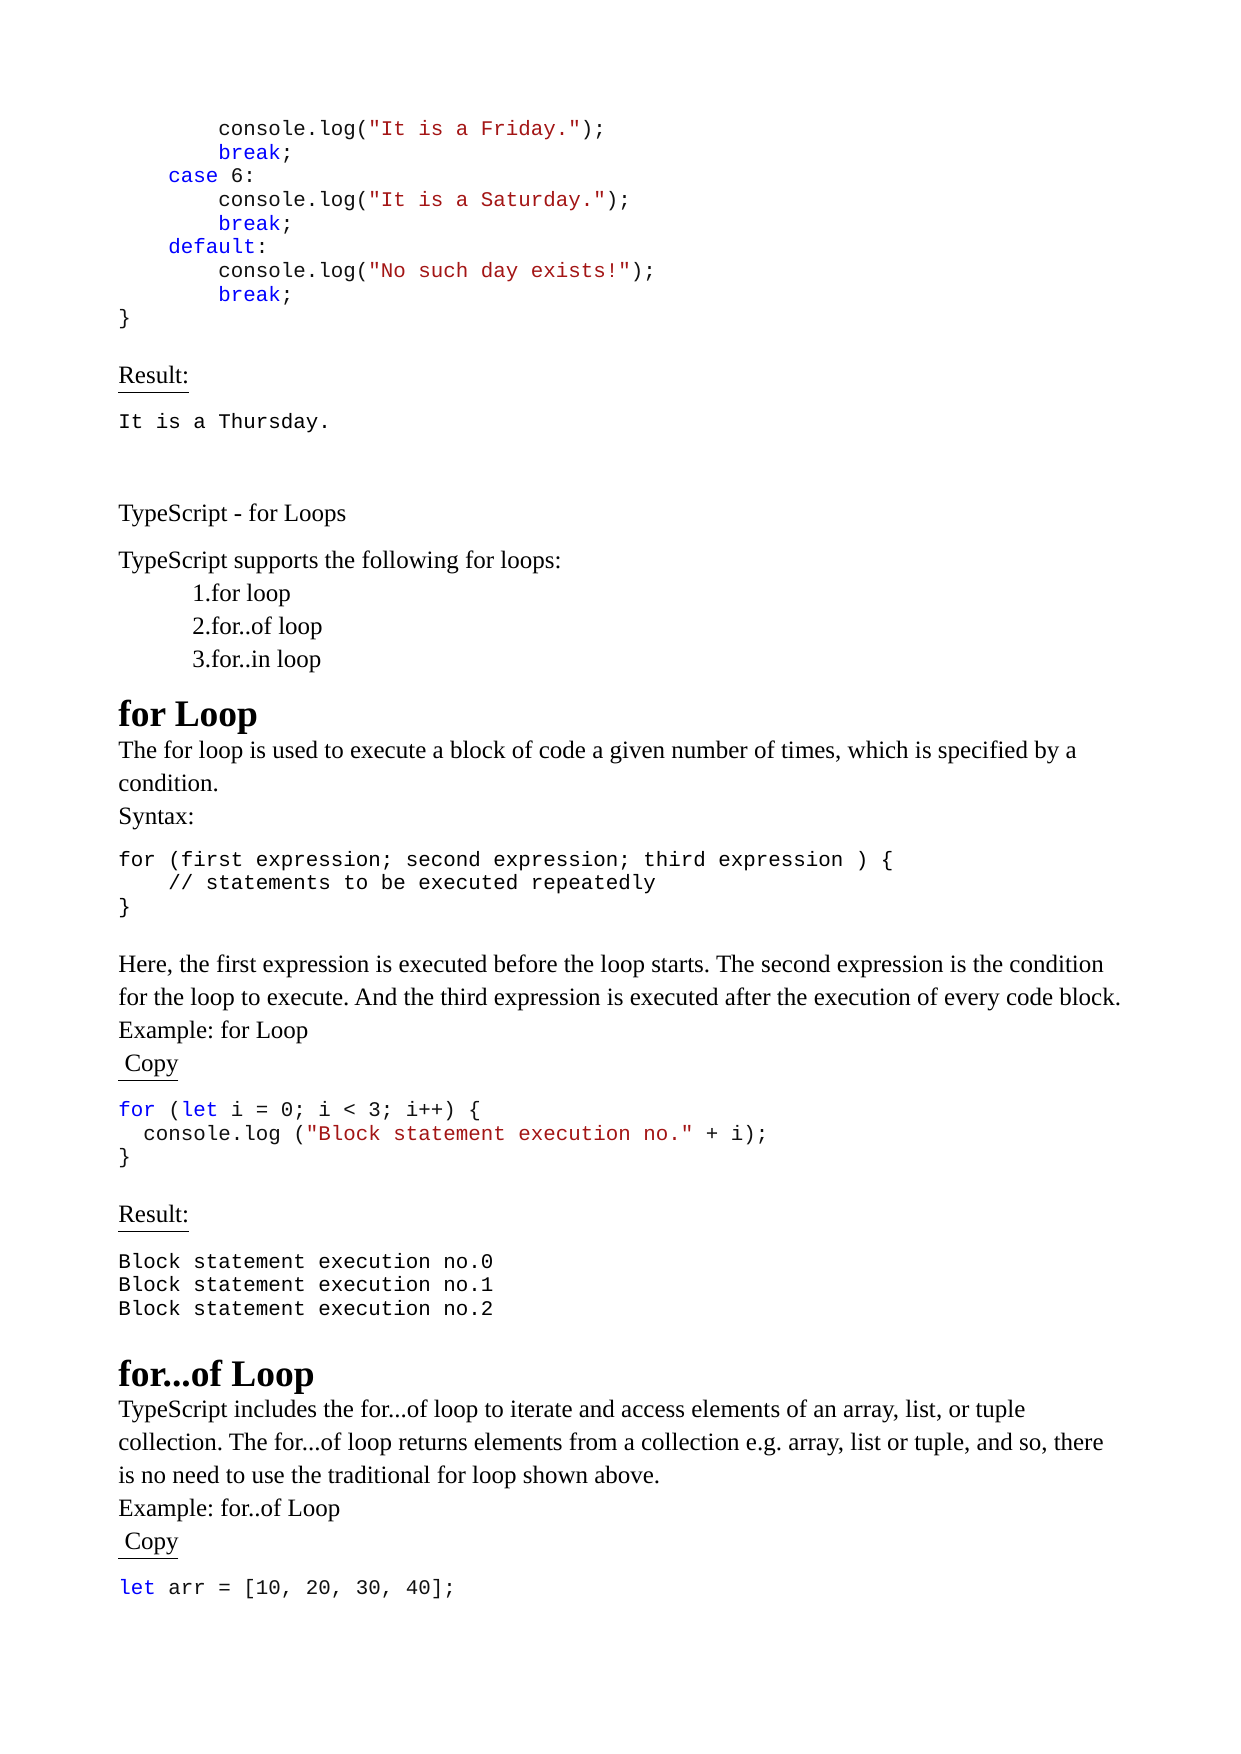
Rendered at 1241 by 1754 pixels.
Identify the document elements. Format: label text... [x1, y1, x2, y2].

text console.log("No such day exists!"); [118, 260, 1122, 284]
text case 6: [118, 165, 1122, 189]
text Block statement execution no.1 [118, 1274, 1122, 1298]
text console.log ("Block statement execution no." + i); [118, 1123, 1122, 1146]
subtitle for Loop [118, 692, 1122, 735]
text } [118, 1146, 1122, 1170]
text } [118, 307, 1122, 331]
text Here, the first expression is executed before the loop starts. The second expression is the condition for the loop to execute. And the third expression is executed after the execution of every code block. [118, 949, 1122, 1011]
text TypeScript includes the for...of loop to iterate and access elements of an array, list, or tuple collection. The for...of loop returns elements from a collection e.g. array, list or tuple, and so, there is no need to use the traditional for loop shown above. [118, 1394, 1122, 1489]
text Block statement execution no.2 [118, 1298, 1122, 1322]
text Result: [118, 360, 1122, 392]
text for (let i = 0; i < 3; i++) { [118, 1099, 1122, 1123]
text console.log("It is a Friday."); [118, 118, 1122, 142]
text // statements to be executed repeatedly [118, 872, 1122, 896]
text break; [118, 284, 1122, 307]
subtitle for...of Loop [118, 1351, 1122, 1394]
text break; [118, 142, 1122, 165]
text Syntax: [118, 801, 1122, 830]
text let arr = [10, 20, 30, 40]; [118, 1577, 1122, 1601]
text Example: for Loop [118, 1015, 1122, 1044]
list for..of loop [118, 611, 1122, 640]
text Copy [118, 1526, 1122, 1558]
text TypeScript supports the following for loops: [118, 545, 1122, 574]
list for loop [118, 578, 1122, 607]
text Result: [118, 1199, 1122, 1231]
text break; [118, 213, 1122, 236]
text console.log("It is a Saturday."); [118, 189, 1122, 213]
text default: [118, 236, 1122, 260]
text It is a Thursday. [118, 411, 1122, 435]
text Example: for..of Loop [118, 1493, 1122, 1522]
text Copy [118, 1048, 1122, 1080]
text TypeScript - for Loops [118, 464, 1122, 526]
text Block statement execution no.0 [118, 1251, 1122, 1274]
text for (first expression; second expression; third expression ) { [118, 849, 1122, 872]
text The for loop is used to execute a block of code a given number of times, which is specified by a condition. [118, 735, 1122, 797]
list for..in loop [118, 644, 1122, 673]
text } [118, 896, 1122, 919]
